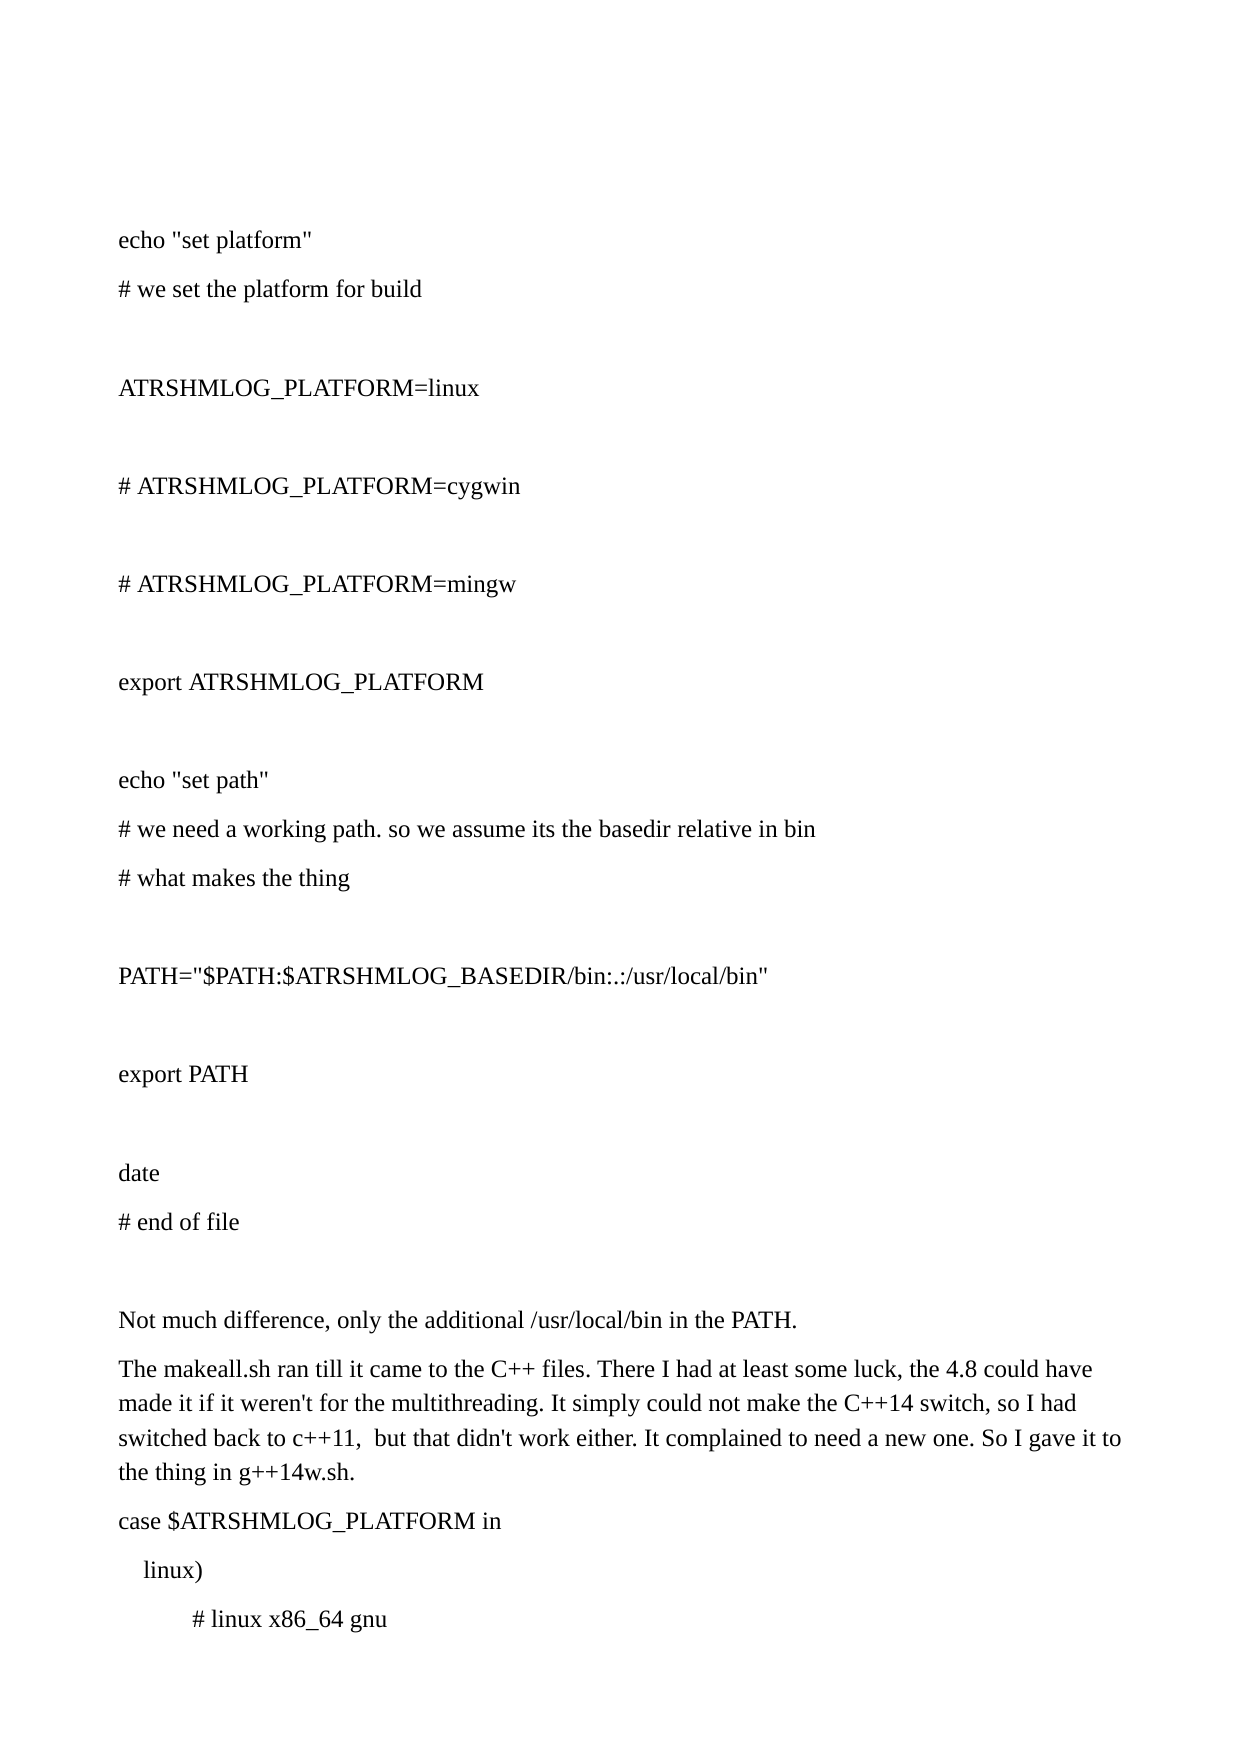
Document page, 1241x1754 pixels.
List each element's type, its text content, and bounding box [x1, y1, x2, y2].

text # ATRSHMLOG_PLATFORM=cygwin [118, 471, 1122, 499]
text # linux x86_64 gnu [118, 1604, 1122, 1633]
text PATH="$PATH:$ATRSHMLOG_BASEDIR/bin:.:/usr/local/bin" [118, 961, 1122, 990]
text case $ATRSHMLOG_PLATFORM in [118, 1506, 1122, 1535]
text export ATRSHMLOG_PLATFORM [118, 667, 1122, 696]
text linux) [118, 1555, 1122, 1584]
text date [118, 1158, 1122, 1186]
text # we need a working path. so we assume its the basedir relative in bin [118, 814, 1122, 843]
text ATRSHMLOG_PLATFORM=linux [118, 373, 1122, 401]
text Not much difference, only the additional /usr/local/bin in the PATH. [118, 1305, 1122, 1333]
text # what makes the thing [118, 863, 1122, 892]
text export PATH [118, 1059, 1122, 1088]
text # ATRSHMLOG_PLATFORM=mingw [118, 569, 1122, 598]
text echo "set platform" [118, 225, 1122, 254]
text echo "set path" [118, 765, 1122, 794]
text The makeall.sh ran till it came to the C++ files. There I had at least some luck, the 4.8 could have made it if it weren't for the multithreading. It simply could not make the C++14 switch, so I had switched back to c++11, but that didn't work either. It complained to need a new one. So I gave it to the thing in g++14w.sh. [118, 1354, 1122, 1486]
text # end of file [118, 1207, 1122, 1235]
text # we set the platform for build [118, 274, 1122, 303]
